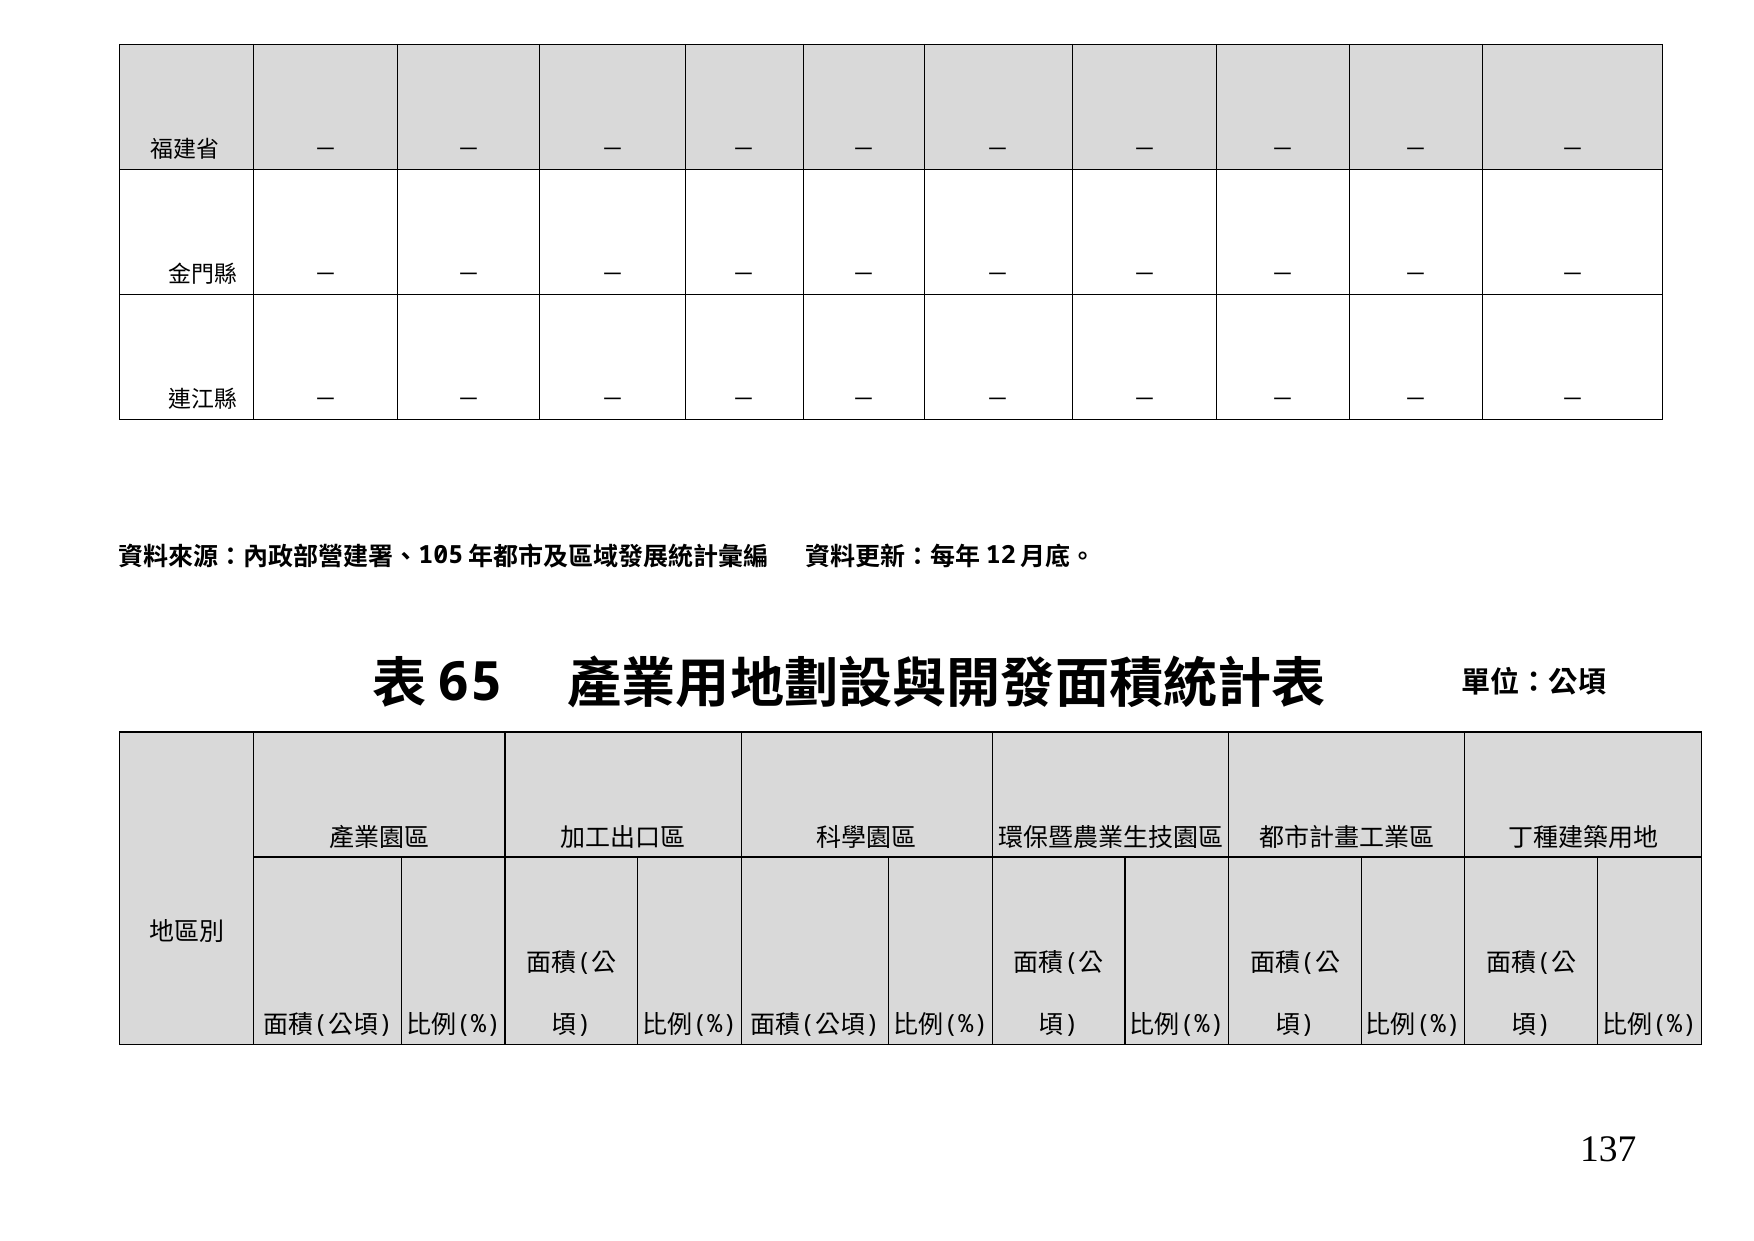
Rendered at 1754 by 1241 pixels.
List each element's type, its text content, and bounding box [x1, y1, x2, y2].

table_header 加工出口區 [506, 733, 741, 856]
table_cell 面積(公頃) [993, 858, 1124, 1044]
table_cell － [398, 295, 539, 419]
table_cell 比例(%) [1362, 858, 1464, 1044]
table_cell － [925, 295, 1072, 419]
table_cell － [686, 45, 803, 169]
table_cell 連江縣 [120, 295, 253, 419]
table_cell － [1217, 170, 1349, 294]
table_cell － [254, 45, 397, 169]
subtitle 資料來源：內政部營建署、105年都市及區域發展統計彙編 資料更新：每年12月底。 [118, 481, 1636, 606]
table_cell － [540, 170, 685, 294]
table_header 都市計畫工業區 [1229, 733, 1464, 856]
table_cell 福建省 [120, 45, 253, 169]
table_cell 比例(%) [1126, 858, 1228, 1044]
table_cell － [1217, 295, 1349, 419]
table_header 產業園區 [254, 733, 504, 856]
table_cell 比例(%) [402, 858, 504, 1044]
table_cell － [1483, 170, 1662, 294]
table_cell － [1483, 295, 1662, 419]
table_cell － [804, 170, 924, 294]
table_cell 面積(公頃) [742, 858, 888, 1044]
table_cell － [1073, 295, 1216, 419]
table_cell － [254, 170, 397, 294]
table_cell － [1350, 295, 1482, 419]
table_cell － [398, 45, 539, 169]
table_cell － [804, 45, 924, 169]
table_cell 金門縣 [120, 170, 253, 294]
table_cell － [686, 295, 803, 419]
table_cell － [804, 295, 924, 419]
table_cell － [1350, 170, 1482, 294]
table_cell － [686, 170, 803, 294]
table_cell 比例(%) [638, 858, 741, 1044]
table_cell － [925, 45, 1072, 169]
subtitle 表65 產業用地劃設與開發面積統計表 單位：公頃 [118, 606, 1636, 731]
table_cell 面積(公頃) [1229, 858, 1361, 1044]
table_cell － [398, 170, 539, 294]
table_header 科學園區 [742, 733, 992, 856]
table_cell 面積(公頃) [254, 858, 401, 1044]
table_cell － [254, 295, 397, 419]
table_cell － [540, 45, 685, 169]
table_cell 比例(%) [1598, 858, 1701, 1044]
table_header 地區別 [120, 733, 253, 1044]
table_cell － [1073, 45, 1216, 169]
table_cell － [540, 295, 685, 419]
table_cell － [1073, 170, 1216, 294]
table_cell － [1350, 45, 1482, 169]
table_header 環保暨農業生技園區 [993, 733, 1228, 856]
table_cell － [925, 170, 1072, 294]
table_cell 面積(公頃) [1465, 858, 1597, 1044]
table_cell － [1483, 45, 1662, 169]
table_cell 比例(%) [889, 858, 992, 1044]
table_header 丁種建築用地 [1465, 733, 1701, 856]
table_cell 面積(公頃) [506, 858, 637, 1044]
table_cell － [1217, 45, 1349, 169]
